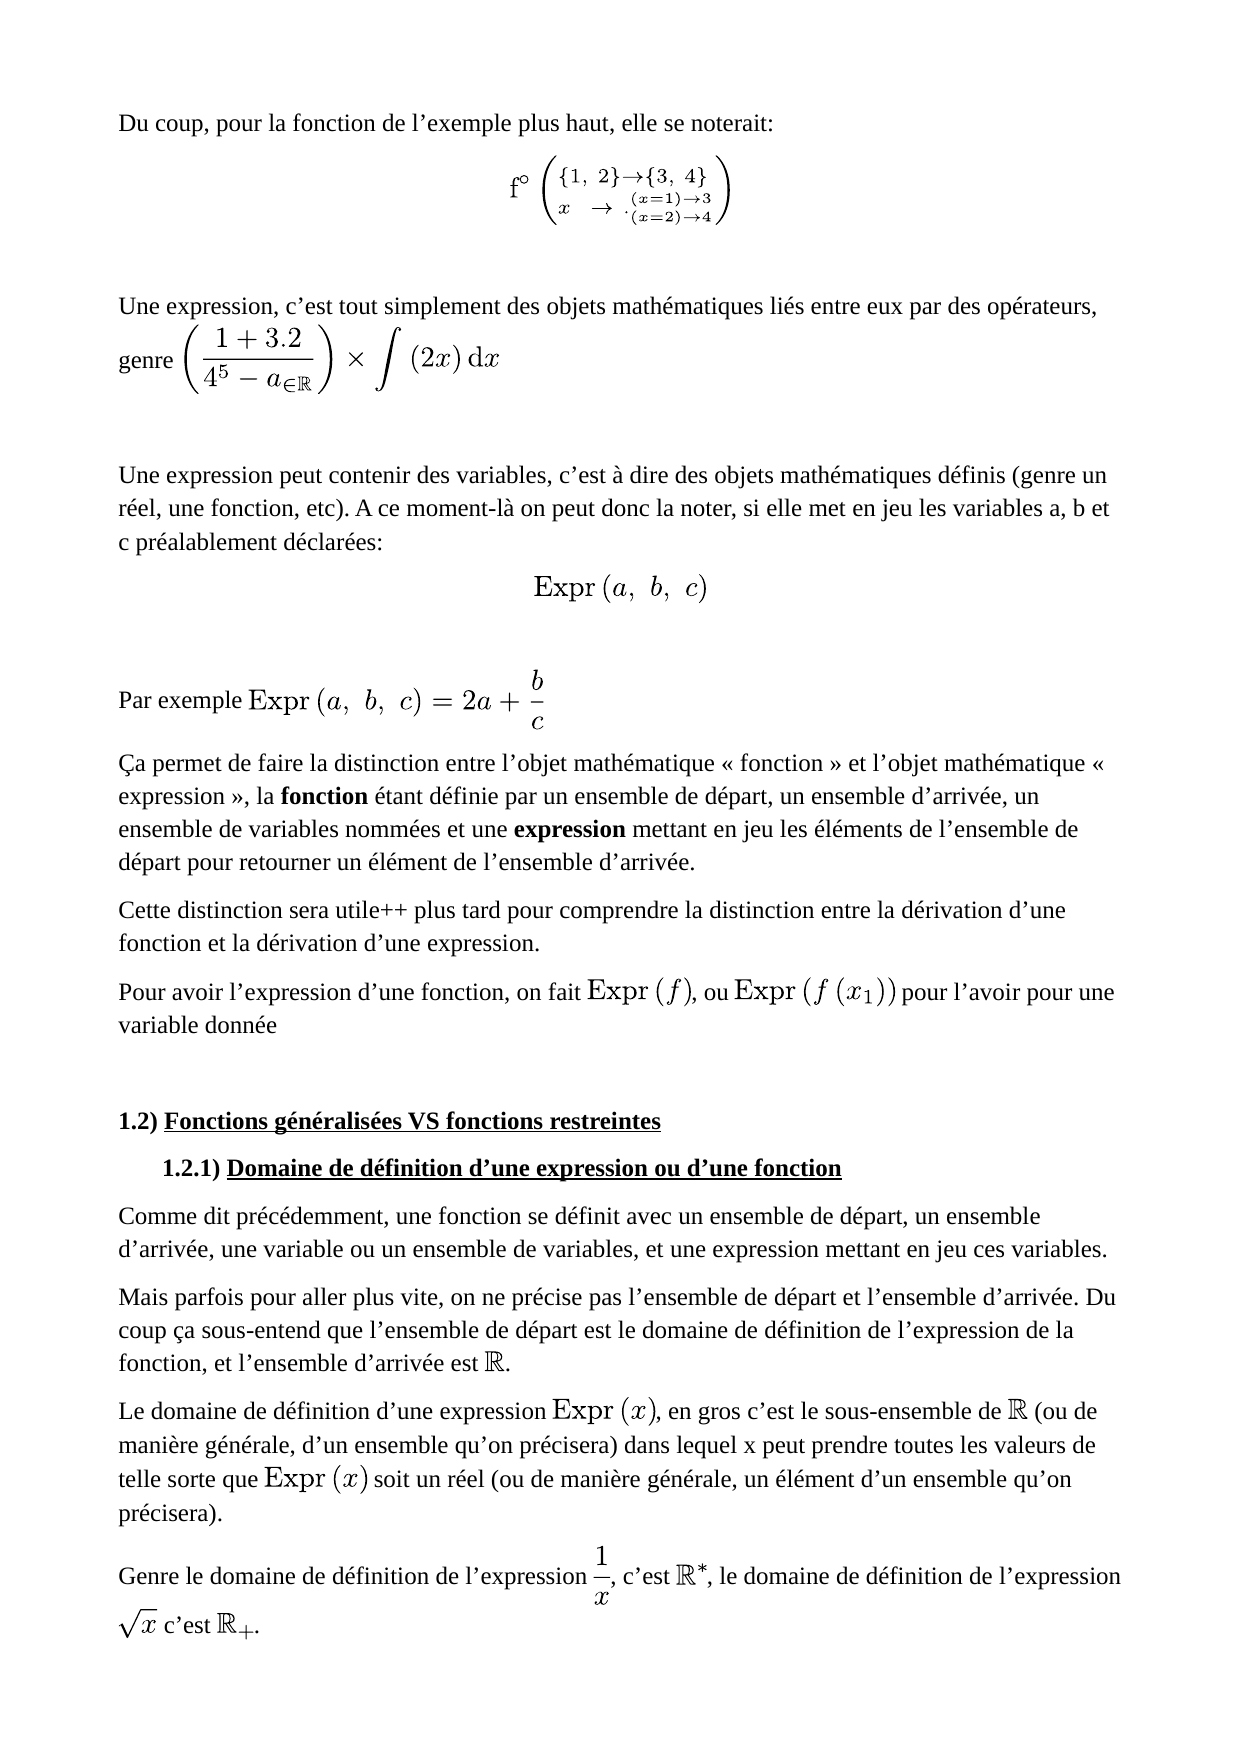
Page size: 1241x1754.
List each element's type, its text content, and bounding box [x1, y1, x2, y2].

text Cette distinction sera utile++ plus tard pour comprendre la distinction entre la dérivation d’une fonction et la dérivation d’une expression. [118, 895, 1122, 957]
text Comme dit précédemment, une fonction se définit avec un ensemble de départ, un ensemble d’arrivée, une variable ou un ensemble de variables, et une expression mettant en jeu ces variables. [118, 1201, 1122, 1263]
text [538, 669, 1122, 729]
text 1.2.1) Domaine de définition d’une expression ou d’une fonction [118, 1153, 1122, 1182]
text Une expression peut contenir des variables, c’est à dire des objets mathématiques définis (genre un réel, une fonction, etc). A ce moment-là on peut donc la noter, si elle met en jeu les variables a, b et c préalablement déclarées: [118, 461, 1122, 555]
text Mais parfois pour aller plus vite, on ne précise pas l’ensemble de départ et l’ensemble d’arrivée. Du coup ça sous-entend que l’ensemble de départ est le domaine de définition de l’expression de la fonction, et l’ensemble d’arrivée est . [118, 1282, 1122, 1376]
text 1.2) Fonctions généralisées VS fonctions restreintes [118, 1106, 1122, 1134]
text Genre le domaine de définition de l’expression , c’est , le domaine de définition de l’expression c’est . [118, 1546, 1122, 1640]
text Le domaine de définition d’une expression , en gros c’est le sous-ensemble de (ou de manière générale, d’un ensemble qu’on précisera) dans lequel x peut prendre toutes les valeurs de telle sorte que soit un réel (ou de manière générale, un élément d’un ensemble qu’on précisera). [118, 1395, 1122, 1527]
text Une expression, c’est tout simplement des objets mathématiques liés entre eux par des opérateurs, genre [118, 291, 1122, 394]
text Par exemple [118, 669, 533, 729]
text Pour avoir l’expression d’une fonction, on fait , ou pour l’avoir pour une variable donnée [118, 976, 1122, 1039]
text Ça permet de faire la distinction entre l’objet mathématique « fonction » et l’objet mathématique « expression », la fonction étant définie par un ensemble de départ, un ensemble d’arrivée, un ensemble de variables nommées et une expression mettant en jeu les éléments de l’ensemble de départ pour retourner un élément de l’ensemble d’arrivée. [118, 748, 1122, 876]
text Du coup, pour la fonction de l’exemple plus haut, elle se noterait: [118, 108, 1122, 137]
